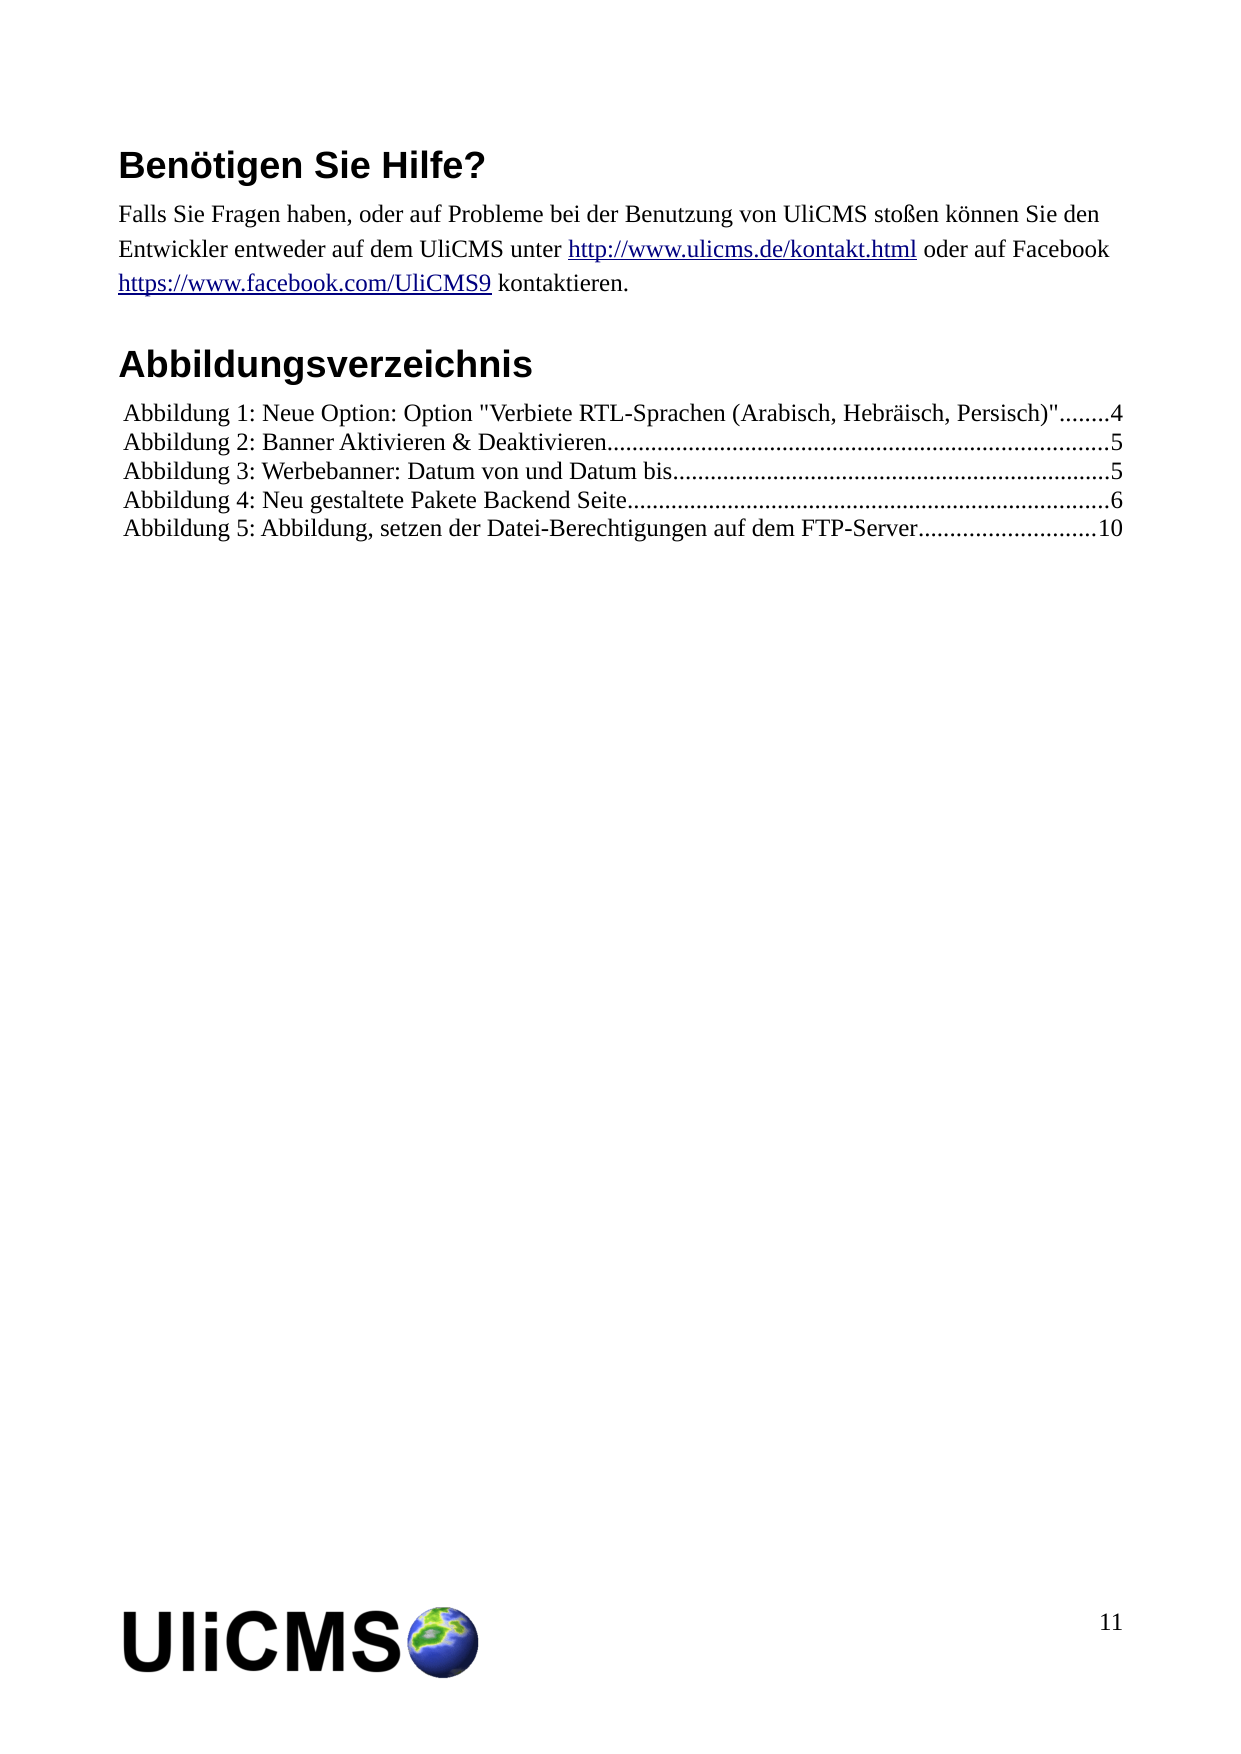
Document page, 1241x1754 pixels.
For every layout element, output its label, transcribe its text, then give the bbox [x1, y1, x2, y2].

text Abbildung 1: Neue Option: Option "Verbiete RTL-Sprachen (Arabisch, Hebräisch, Persisch)" 4 [118, 398, 1123, 427]
subtitle Benötigen Sie Hilfe? [118, 143, 1123, 187]
picture [118, 1607, 479, 1681]
subtitle Abbildungsverzeichnis [118, 342, 1123, 386]
text Abbildung 2: Banner Aktivieren & Deaktivieren 5 [118, 427, 1123, 456]
text Abbildung 5: Abbildung, setzen der Datei-Berechtigungen auf dem FTP-Server 10 [118, 513, 1123, 542]
text Falls Sie Fragen haben, oder auf Probleme bei der Benutzung von UliCMS stoßen können Sie den Entwickler entweder auf dem UliCMS unter http://www.ulicms.de/kontakt.html oder auf Facebook https://www.facebook.com/UliCMS9 kontaktieren. [118, 199, 1123, 297]
text Abbildung 3: Werbebanner: Datum von und Datum bis 5 [118, 456, 1123, 485]
text Abbildung 4: Neu gestaltete Pakete Backend Seite 6 [118, 485, 1123, 513]
